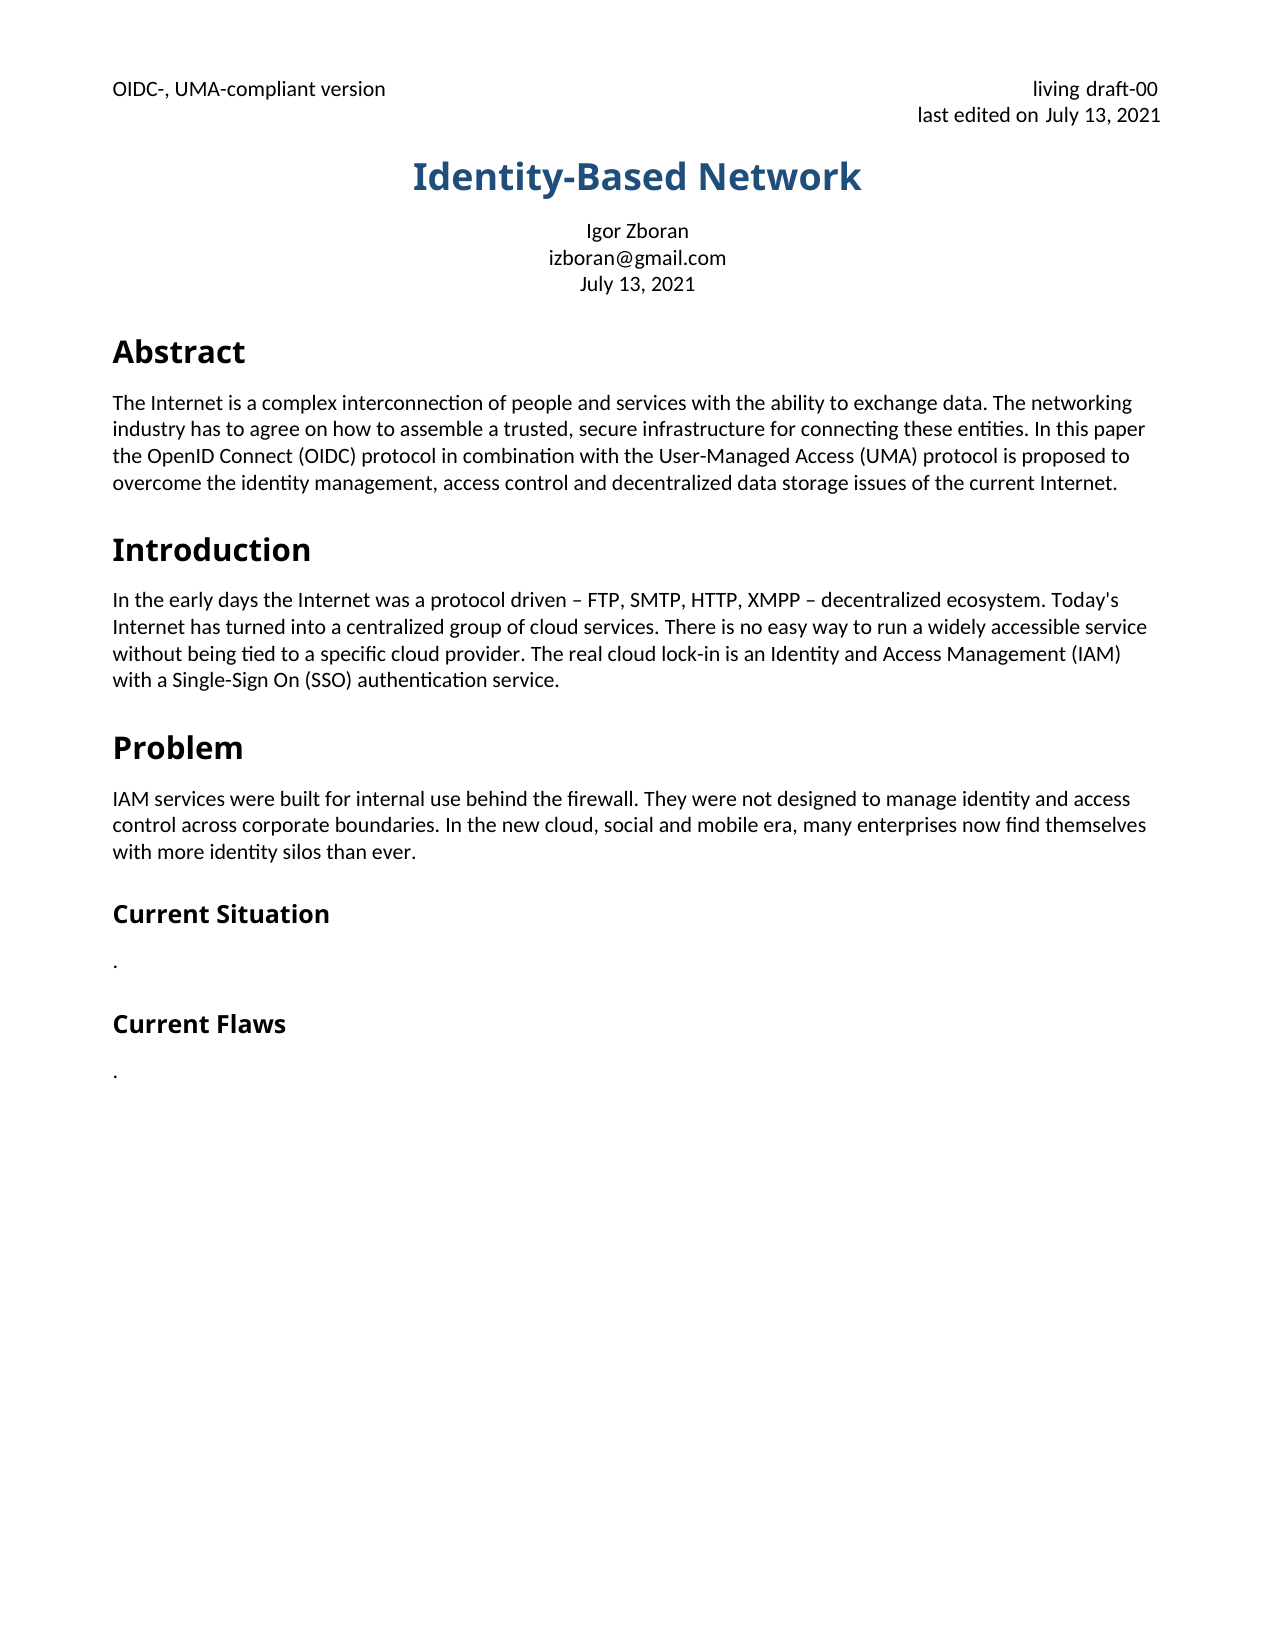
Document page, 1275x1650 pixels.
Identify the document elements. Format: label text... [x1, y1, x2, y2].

text Abstract [112, 330, 1162, 372]
text In the early days the Internet was a protocol driven – FTP, SMTP, HTTP, XMPP – decentralized ecosystem. Today's Internet has turned into a centralized group of cloud services. There is no easy way to run a widely accessible service without being tied to a specific cloud provider. The real cloud lock-in is an Identity and Access Management (IAM) with a Single-Sign On (SSO) authentication service. [112, 587, 1162, 693]
text . [112, 947, 1162, 974]
text July 13, 2021 [112, 271, 1162, 297]
text Igor Zboran [112, 217, 1162, 244]
text Current Situation [112, 897, 1162, 931]
text Current Flaws [112, 1007, 1162, 1041]
text Introduction [112, 528, 1162, 570]
text IAM services were built for internal use behind the firewall. They were not designed to manage identity and access control across corporate boundaries. In the new cloud, social and mobile era, many enterprises now find themselves with more identity silos than ever. [112, 785, 1162, 865]
text izboran@gmail.com [112, 244, 1162, 271]
text Problem [112, 726, 1162, 768]
text The Internet is a complex interconnection of people and services with the ability to exchange data. The networking industry has to agree on how to assemble a trusted, secure infrastructure for connecting these entities. In this paper the OpenID Connect (OIDC) protocol in combination with the User-Managed Access (UMA) protocol is proposed to overcome the identity management, access control and decentralized data storage issues of the current Internet. [112, 389, 1162, 495]
text . [112, 1057, 1162, 1084]
text Identity-Based Network [112, 150, 1162, 201]
